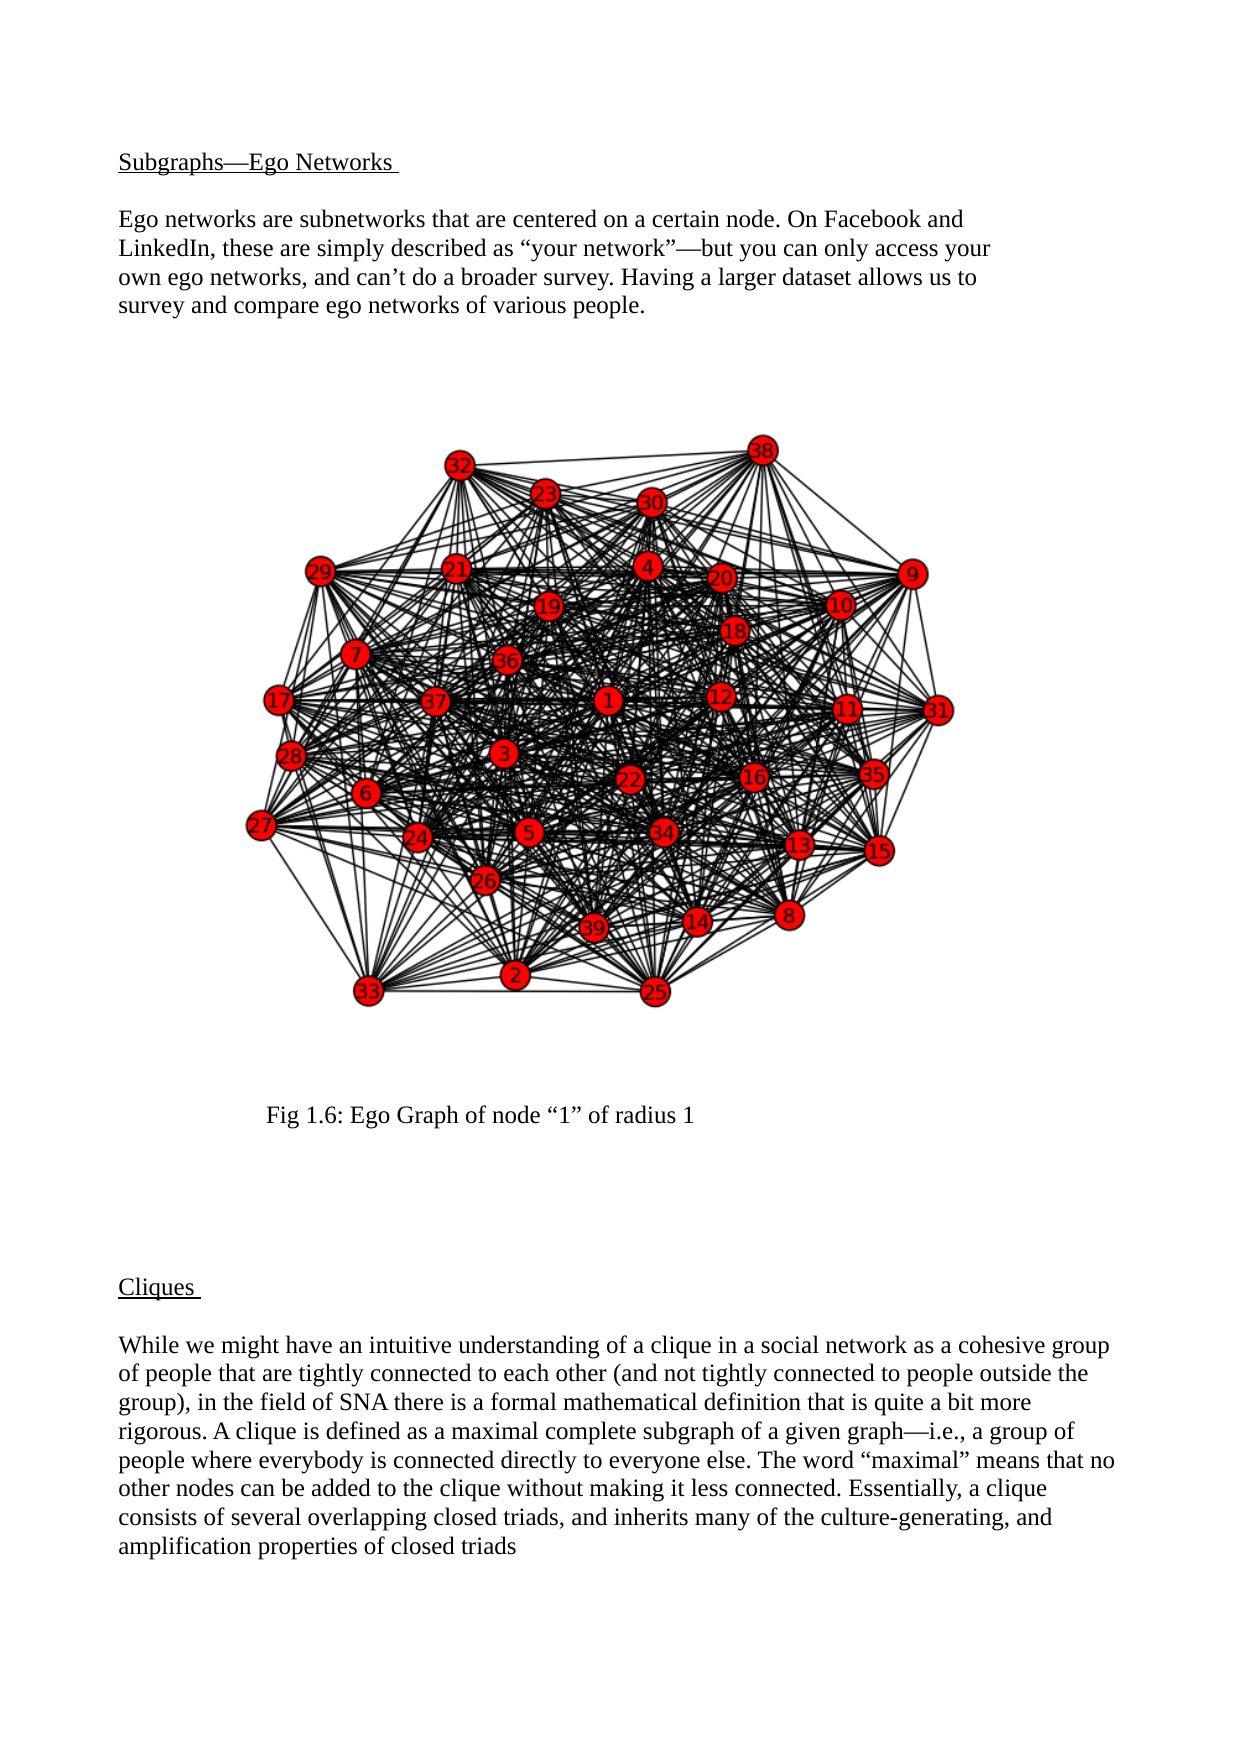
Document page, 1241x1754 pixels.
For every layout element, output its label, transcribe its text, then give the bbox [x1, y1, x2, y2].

text [118, 319, 1122, 343]
picture [118, 343, 1123, 1100]
text Cliques [118, 1272, 1122, 1301]
text Ego networks are subnetworks that are centered on a certain node. On Facebook and [118, 204, 1122, 233]
text Subgraphs—Ego Networks [118, 147, 1122, 176]
text While we might have an intuitive understanding of a clique in a social network as a cohesive group of people that are tightly connected to each other (and not tightly connected to people outside the group), in the field of SNA there is a formal mathematical definition that is quite a bit more rigorous. A clique is defined as a maximal complete subgraph of a given graph—i.e., a group of people where everybody is connected directly to everyone else. The word “maximal” means that no other nodes can be added to the clique without making it less connected. Essentially, a clique consists of several overlapping closed triads, and inherits many of the culture-generating, and amplification properties of closed triads [118, 1330, 1122, 1560]
text survey and compare ego networks of various people. [118, 291, 1122, 319]
text own ego networks, and can’t do a broader survey. Having a larger dataset allows us to [118, 262, 1122, 291]
text Fig 1.6: Ego Graph of node “1” of radius 1 [118, 1100, 1122, 1128]
text LinkedIn, these are simply described as “your network”—but you can only access your [118, 233, 1122, 262]
